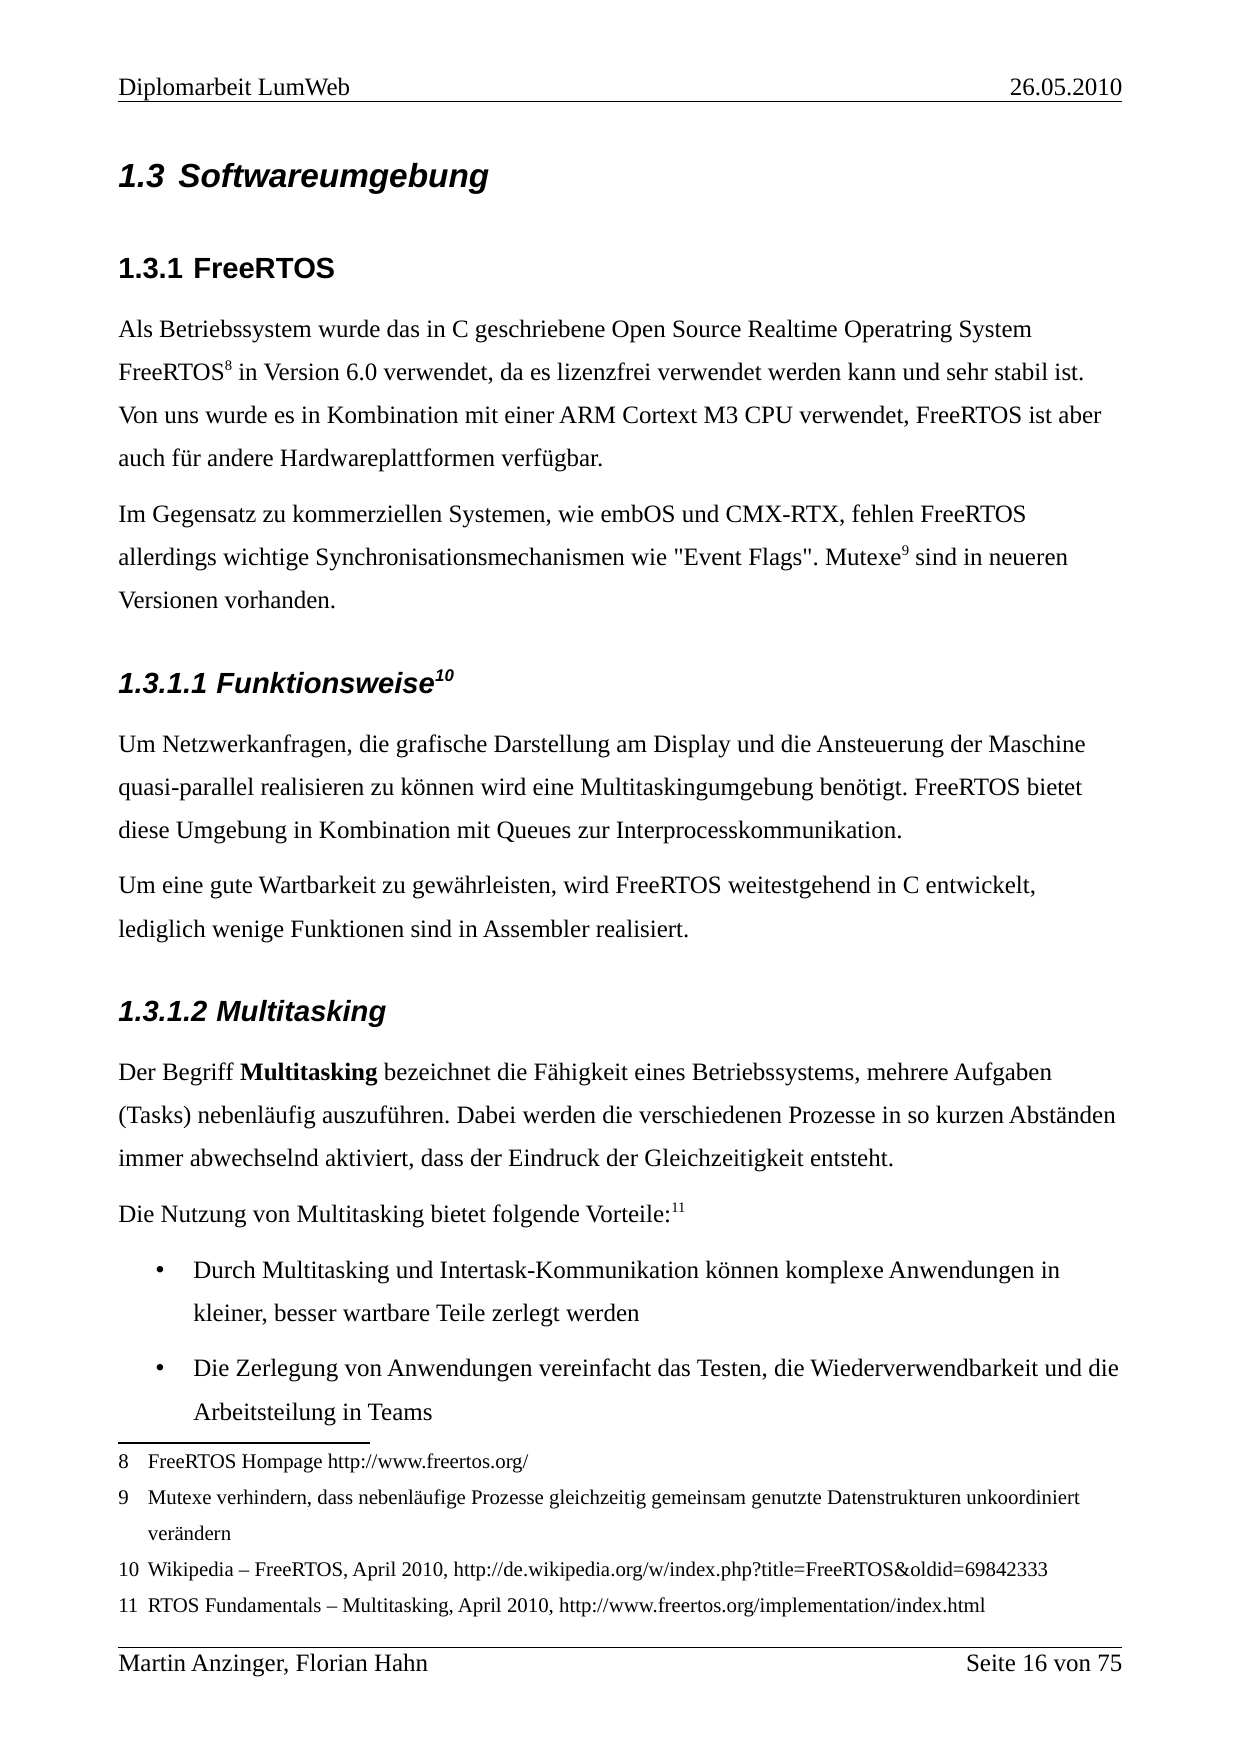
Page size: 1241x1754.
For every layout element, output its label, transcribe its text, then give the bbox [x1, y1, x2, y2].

list Durch Multitasking und Intertask-Kommunikation können komplexe Anwendungen in kleiner, besser wartbare Teile zerlegt werden [156, 1255, 1122, 1327]
subtitle Softwareumgebung [118, 156, 1122, 194]
text Als Betriebssystem wurde das in C geschriebene Open Source Realtime Operatring System FreeRTOS in Version 6.0 verwendet, da es lizenzfrei verwendet werden kann und sehr stabil ist. Von uns wurde es in Kombination mit einer ARM Cortext M3 CPU verwendet, FreeRTOS ist aber auch für andere Hardwareplattformen verfügbar. [118, 314, 1122, 472]
subtitle Funktionsweise [118, 666, 1122, 699]
text Um eine gute Wartbarkeit zu gewährleisten, wird FreeRTOS weitestgehend in C entwickelt, lediglich wenige Funktionen sind in Assembler realisiert. [118, 871, 1122, 942]
subtitle Multitasking [118, 994, 1122, 1028]
text Um Netzwerkanfragen, die grafische Darstellung am Display und die Ansteuerung der Maschine quasi-parallel realisieren zu können wird eine Multitaskingumgebung benötigt. FreeRTOS bietet diese Umgebung in Kombination mit Queues zur Interprocesskommunikation. [118, 729, 1122, 844]
text Der Begriff Multitasking bezeichnet die Fähigkeit eines Betriebssystems, mehrere Aufgaben (Tasks) nebenläufig auszuführen. Dabei werden die verschiedenen Prozesse in so kurzen Abständen immer abwechselnd aktiviert, dass der Eindruck der Gleichzeitigkeit entsteht. [118, 1057, 1122, 1172]
text RTOS Fundamentals – Multitasking, April 2010, http://www.freertos.org/implementation/index.html [118, 1593, 1122, 1617]
subtitle FreeRTOS [118, 251, 1122, 285]
text Mutexe verhindern, dass nebenläufige Prozesse gleichzeitig gemeinsam genutzte Datenstrukturen unkoordiniert verändern [118, 1485, 1122, 1545]
list Die Zerlegung von Anwendungen vereinfacht das Testen, die Wiederverwendbarkeit und die Arbeitsteilung in Teams [156, 1353, 1122, 1425]
text Die Nutzung von Multitasking bietet folgende Vorteile: [118, 1199, 1122, 1228]
text Wikipedia – FreeRTOS, April 2010, http://de.wikipedia.org/w/index.php?title=FreeRTOS&oldid=69842333 [118, 1557, 1122, 1581]
text Im Gegensatz zu kommerziellen Systemen, wie embOS und CMX-RTX, fehlen FreeRTOS allerdings wichtige Synchronisationsmechanismen wie "Event Flags". Mutexe sind in neueren Versionen vorhanden. [118, 499, 1122, 614]
text FreeRTOS Hompage http://www.freertos.org/ [118, 1449, 1122, 1473]
